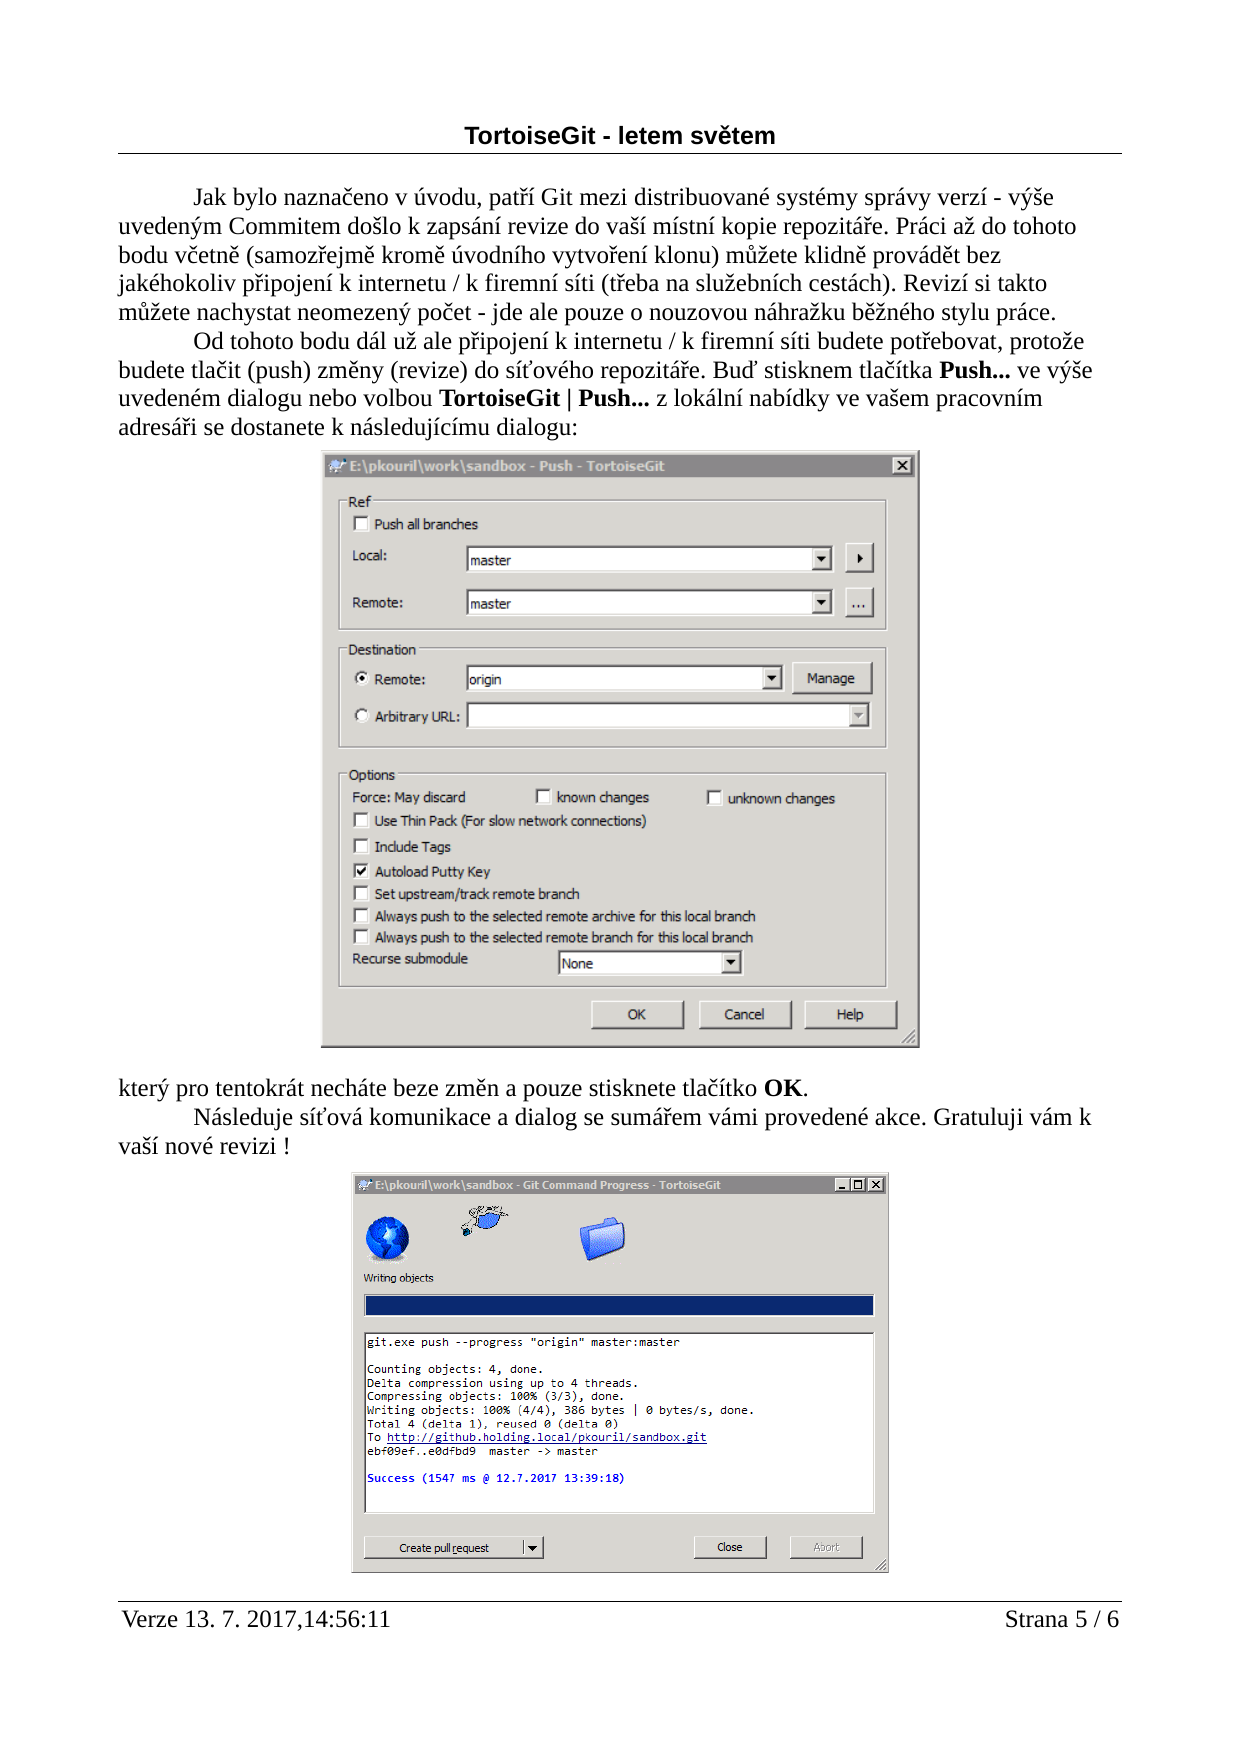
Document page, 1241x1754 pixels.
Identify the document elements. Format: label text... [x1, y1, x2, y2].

text Od tohoto bodu dál už ale připojení k internetu / k firemní síti budete potřebovat, protože budete tlačit (push) změny (revize) do síťového repozitáře. Buď stisknem tlačítka Push... ve výše uvedeném dialogu nebo volbou TortoiseGit | Push... z lokální nabídky ve vašem pracovním adresáři se dostanete k následujícímu dialogu: [118, 326, 1122, 441]
picture [351, 1172, 889, 1573]
picture [320, 450, 920, 1048]
text který pro tentokrát necháte beze změn a pouze stisknete tlačítko OK. [118, 1073, 1122, 1102]
text Jak bylo naznačeno v úvodu, patří Git mezi distribuované systémy správy verzí - výše uvedeným Commitem došlo k zapsání revize do vaší místní kopie repozitáře. Práci až do tohoto bodu včetně (samozřejmě kromě úvodního vytvoření klonu) můžete klidně provádět bez jakéhokoliv připojení k internetu / k firemní síti (třeba na služebních cestách). Revizí si takto můžete nachystat neomezený počet - jde ale pouze o nouzovou náhražku běžného stylu práce. [118, 182, 1122, 326]
text Následuje síťová komunikace a dialog se sumářem vámi provedené akce. Gratuluji vám k vaší nové revizi ! [118, 1102, 1122, 1160]
